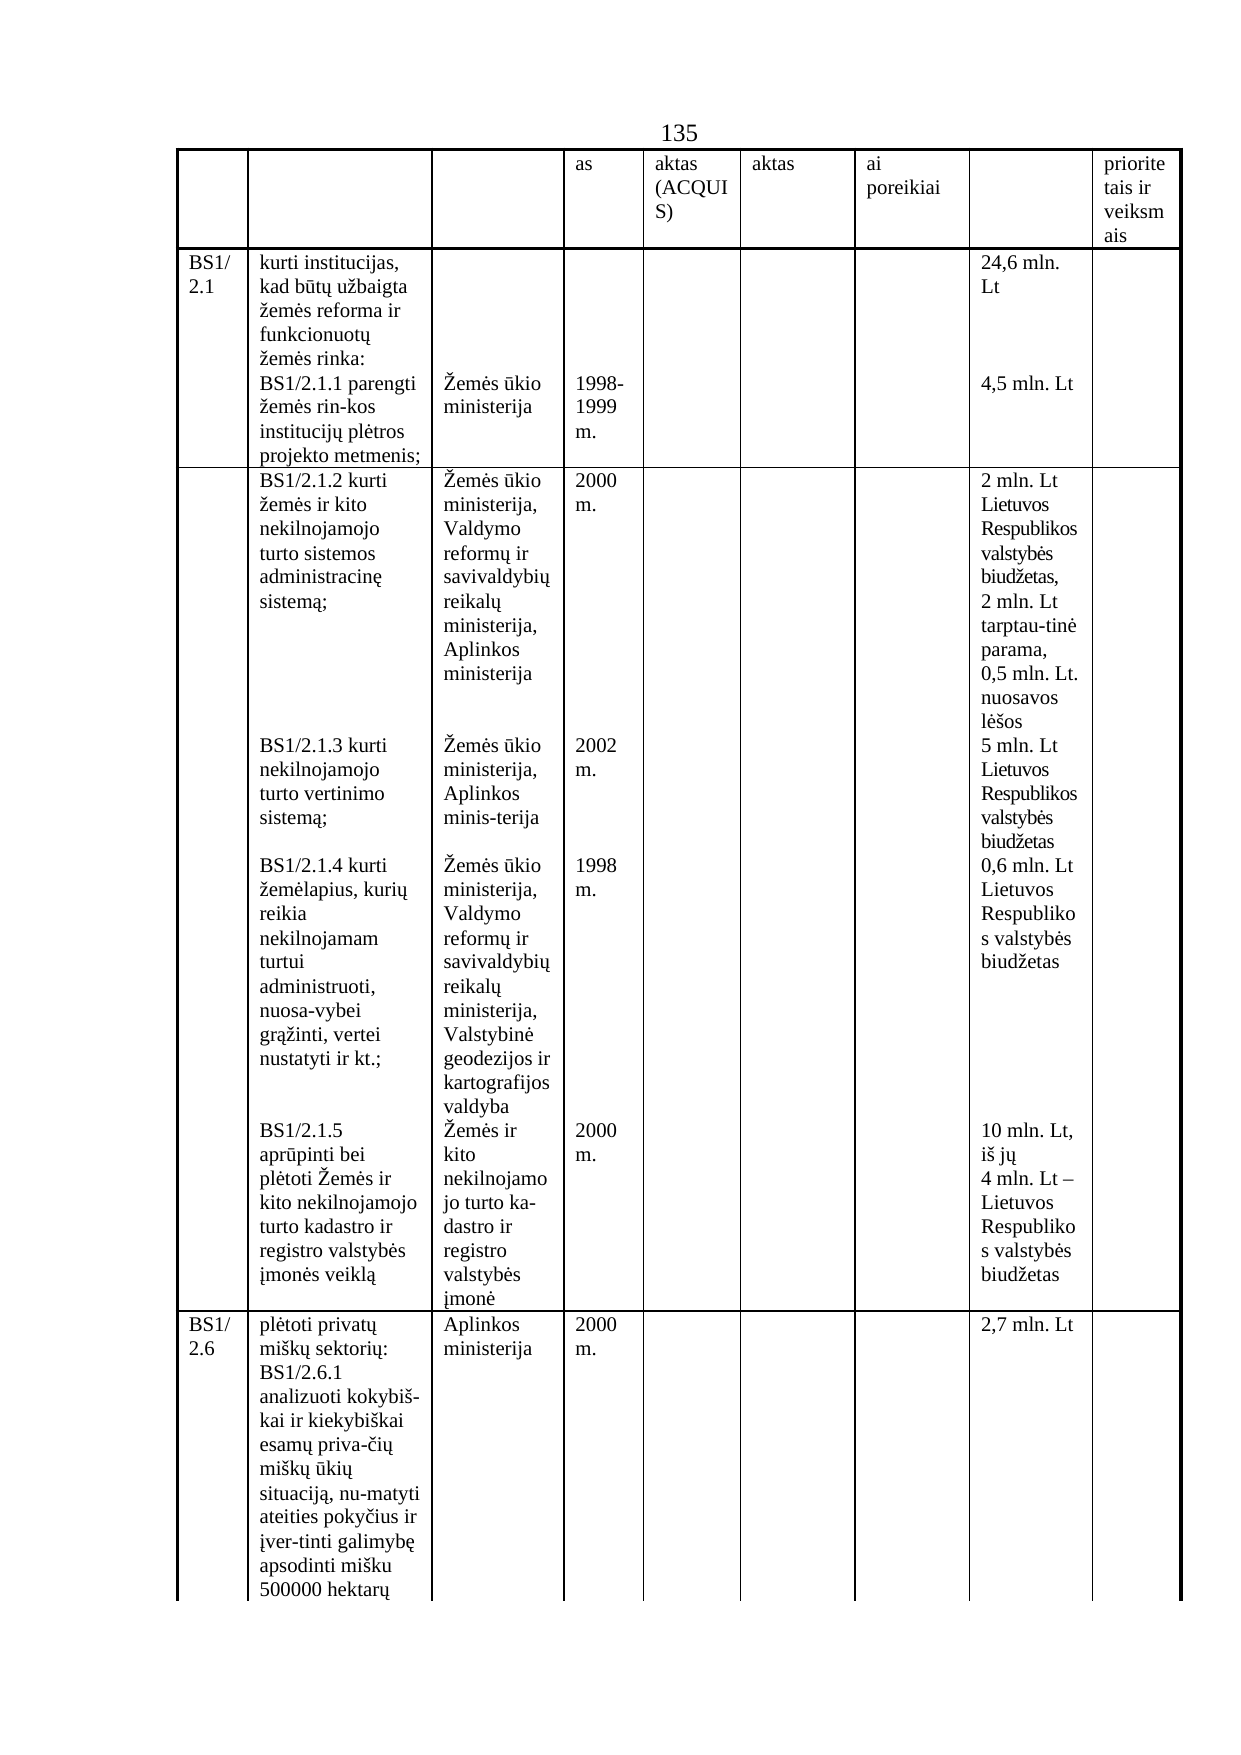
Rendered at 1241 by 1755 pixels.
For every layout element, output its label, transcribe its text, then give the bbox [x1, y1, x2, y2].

table_cell [644, 733, 740, 853]
table_header [970, 151, 1092, 247]
table_cell [565, 250, 643, 370]
table_cell [856, 370, 969, 467]
table_cell Žemės ūkio ministerija, Aplinkos minis-terija [433, 733, 563, 853]
table_cell [179, 1360, 247, 1601]
table_cell [1093, 1118, 1179, 1310]
table_cell 1998-1999 m. [565, 370, 643, 467]
table_cell [1093, 1312, 1179, 1360]
table_cell kurti institucijas, kad būtų užbaigta žemės reforma ir funkcionuotų žemės rinka: [249, 250, 431, 370]
table_cell Žemės ūkio ministerija, Valdymo reformų ir savivaldybių reikalų ministerija, Valstybinė geodezijos ir kartografijos valdyba [433, 853, 563, 1118]
table_cell [856, 468, 969, 733]
table_header [433, 151, 563, 247]
table_cell 1998 m. [565, 853, 643, 1118]
table_cell [1093, 250, 1179, 370]
table_cell [741, 370, 854, 467]
table_header [249, 151, 431, 247]
table_cell [1093, 468, 1179, 733]
table_cell [644, 853, 740, 1118]
table_cell [741, 468, 854, 733]
table_cell [179, 733, 247, 853]
table_cell BS1/2.1.1 parengti žemės rin-kos institucijų plėtros projekto metmenis; [249, 370, 431, 467]
table_cell [179, 468, 247, 733]
table_cell [741, 733, 854, 853]
table_cell [179, 853, 247, 1118]
table_cell [565, 1360, 643, 1601]
table_cell 2002 m. [565, 733, 643, 853]
table_cell [741, 250, 854, 370]
table_cell [856, 1360, 969, 1601]
table_cell [644, 1118, 740, 1310]
table_cell 10 mln. Lt, iš jų 4 mln. Lt –Lietuvos Respublikos valstybės biudžetas [970, 1118, 1092, 1310]
table_cell BS1/2.1.5 aprūpinti bei plėtoti Žemės ir kito nekilnojamojo turto kadastro ir registro valstybės įmonės veiklą [249, 1118, 431, 1310]
table_cell [856, 1118, 969, 1310]
table_cell [644, 1312, 740, 1360]
table_cell [179, 370, 247, 467]
table_cell [741, 1118, 854, 1310]
table_cell Aplinkos ministerija [433, 1312, 563, 1360]
table_cell 2000 m. [565, 1312, 643, 1360]
table_header ai poreikiai [856, 151, 969, 247]
table_cell [856, 733, 969, 853]
table_cell [856, 853, 969, 1118]
table_cell [1093, 853, 1179, 1118]
table_cell [1093, 1360, 1179, 1601]
table_cell 2,7 mln. Lt [970, 1312, 1092, 1360]
table_cell [741, 853, 854, 1118]
table_cell plėtoti privatų miškų sektorių: [249, 1312, 431, 1360]
table_cell Žemės ūkio ministerija [433, 370, 563, 467]
table_cell [644, 468, 740, 733]
table_cell [741, 1360, 854, 1601]
table_cell [644, 370, 740, 467]
table_header [179, 151, 247, 247]
table_cell Žemės ūkio ministerija, Valdymo reformų ir savivaldybių reikalų ministerija, Aplinkos ministerija [433, 468, 563, 733]
table_header aktas [741, 151, 854, 247]
table_cell BS1/2.6 [179, 1312, 247, 1360]
table_cell [433, 1360, 563, 1601]
table_cell [644, 1360, 740, 1601]
table_cell BS1/2.1.3 kurti nekilnojamojo turto vertinimo sistemą; [249, 733, 431, 853]
table_cell 24,6 mln. Lt [970, 250, 1092, 370]
table_cell [741, 1312, 854, 1360]
table_cell 5 mln. Lt Lietuvos Respublikos valstybės biudžetas [970, 733, 1092, 853]
table_cell Žemės ir kito nekilnojamojo turto ka-dastro ir registro valstybės įmonė [433, 1118, 563, 1310]
table_header prioritetais ir veiksmais [1093, 151, 1179, 247]
table_cell BS1/2.6.1 analizuoti kokybiš-kai ir kiekybiškai esamų priva-čių miškų ūkių situaciją, nu-matyti ateities pokyčius ir įver-tinti galimybę apsodinti mišku 500000 hektarų [249, 1360, 431, 1601]
table_cell 2000 m. [565, 468, 643, 733]
table_header as [565, 151, 643, 247]
table_cell [179, 1118, 247, 1310]
table_cell 2000 m. [565, 1118, 643, 1310]
table_cell 0,6 mln. Lt Lietuvos Respublikos valstybės biudžetas [970, 853, 1092, 1118]
table_cell BS1/2.1.4 kurti žemėlapius, kurių reikia nekilnojamam turtui administruoti, nuosa-vybei grąžinti, vertei nustatyti ir kt.; [249, 853, 431, 1118]
table_cell [644, 250, 740, 370]
table_cell 2 mln. Lt Lietuvos Respublikos valstybės biudžetas, 2 mln. Lt tarptau-tinė parama, 0,5 mln. Lt. nuosavos lėšos [970, 468, 1092, 733]
table_cell [856, 250, 969, 370]
table_cell BS1/2.1 [179, 250, 247, 370]
table_cell [970, 1360, 1092, 1601]
table_cell [1093, 370, 1179, 467]
table_header aktas (ACQUIS) [644, 151, 740, 247]
table_cell [433, 250, 563, 370]
table_cell 4,5 mln. Lt [970, 370, 1092, 467]
table_cell BS1/2.1.2 kurti žemės ir kito nekilnojamojo turto sistemos administracinę sistemą; [249, 468, 431, 733]
table_cell [856, 1312, 969, 1360]
table_cell [1093, 733, 1179, 853]
